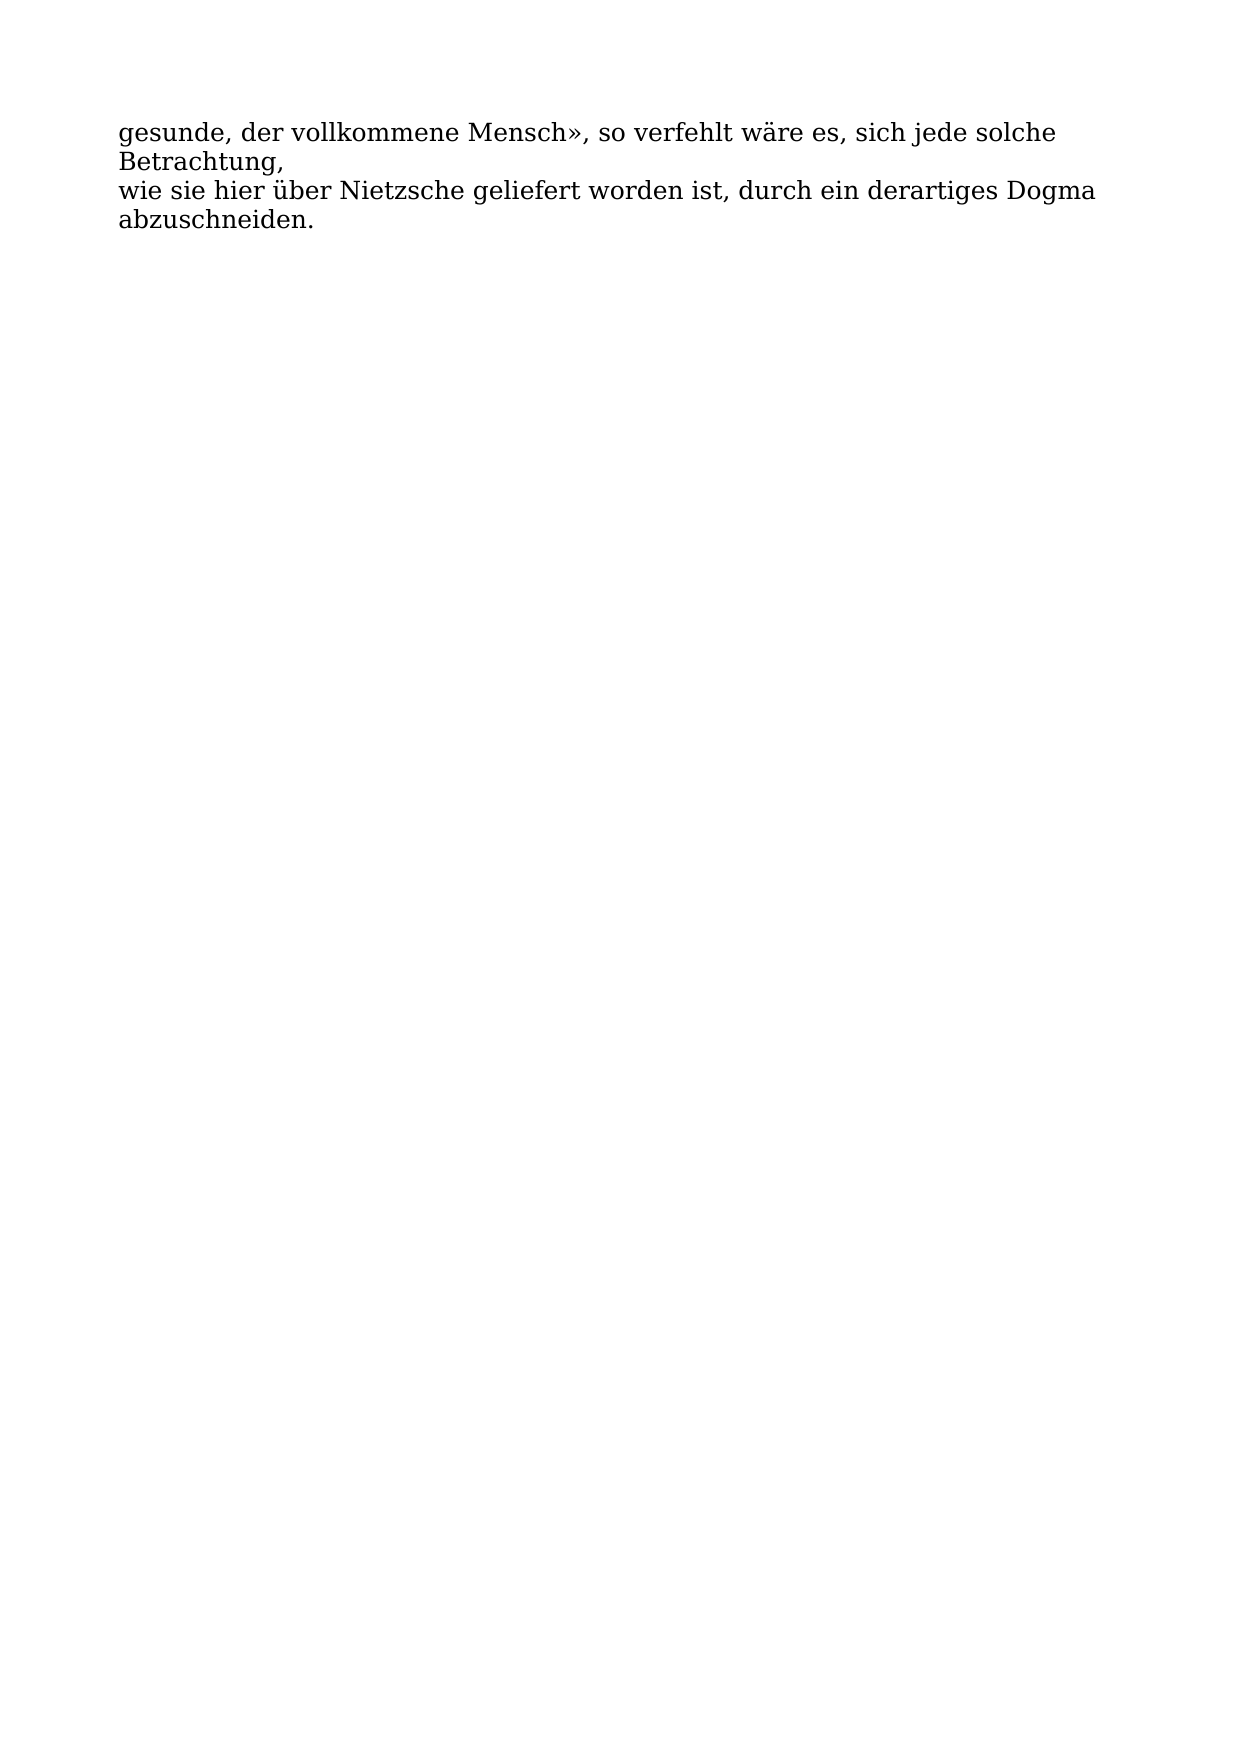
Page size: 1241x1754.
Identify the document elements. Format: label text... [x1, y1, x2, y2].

text abzuschneiden. [118, 206, 1122, 235]
text wie sie hier über Nietzsche geliefert worden ist, durch ein derartiges Dogma [118, 176, 1122, 206]
text gesunde, der vollkommene Mensch», so verfehlt wäre es, sich jede solche Betrachtung, [118, 118, 1122, 176]
